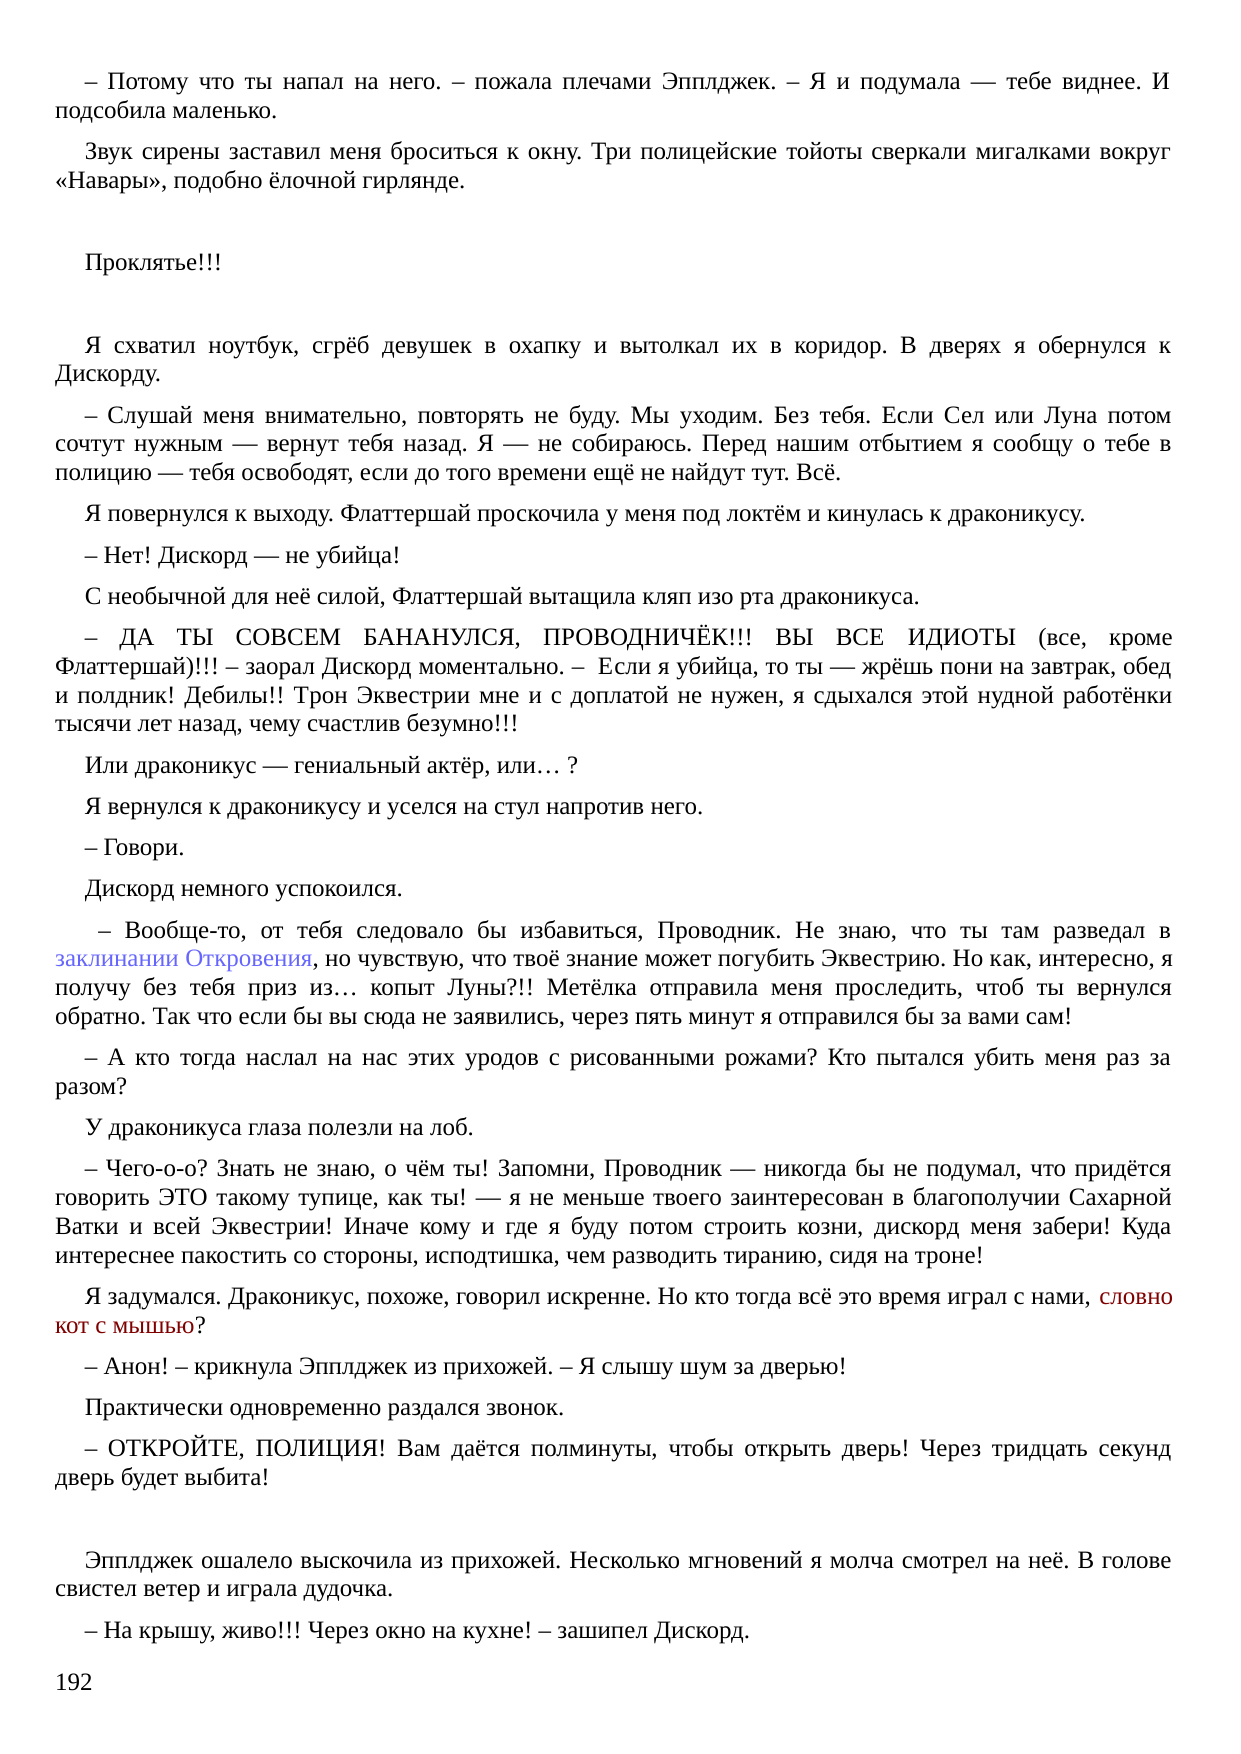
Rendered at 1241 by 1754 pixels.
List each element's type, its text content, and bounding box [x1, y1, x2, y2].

text Проклятье!!! [55, 247, 1173, 276]
text – Чего-о-о? Знать не знаю, о чём ты! Запомни, Проводник — никогда бы не подумал, что придётся говорить ЭТО такому тупице, как ты! — я не меньше твоего заинтересован в благополучии Сахарной Ватки и всей Эквестрии! Иначе кому и где я буду потом строить козни, дискорд меня забери! Куда интереснее пакостить со стороны, исподтишка, чем разводить тиранию, сидя на троне! [55, 1153, 1173, 1268]
text Я задумался. Драконикус, похоже, говорил искренне. Но кто тогда всё это время играл с нами, словно кот с мышью? [55, 1281, 1173, 1338]
text Практически одновременно раздался звонок. [55, 1392, 1173, 1421]
text У драконикуса глаза полезли на лоб. [55, 1112, 1173, 1141]
text – ДА ТЫ СОВСЕМ БАНАНУЛСЯ, ПРОВОДНИЧЁК!!! ВЫ ВСЕ ИДИОТЫ (все, кроме Флаттершай)!!! – заорал Дискорд моментально. – Если я убийца, то ты — жрёшь пони на завтрак, обед и полдник! Дебилы!! Трон Эквестрии мне и с доплатой не нужен, я сдыхался этой нудной работёнки тысячи лет назад, чему счастлив безумно!!! [55, 622, 1173, 737]
text – Нет! Дискорд — не убийца! [55, 540, 1173, 568]
text – Вообще-то, от тебя следовало бы избавиться, Проводник. Не знаю, что ты там разведал в заклинании Откровения, но чувствую, что твоё знание может погубить Эквестрию. Но как, интересно, я получу без тебя приз из… копыт Луны?!! Метёлка отправила меня проследить, чтоб ты вернулся обратно. Так что если бы вы сюда не заявились, через пять минут я отправился бы за вами сам! [55, 915, 1173, 1030]
text – Анон! – крикнула Эпплджек из прихожей. – Я слышу шум за дверью! [55, 1351, 1173, 1380]
text – На крышу, живо!!! Через окно на кухне! – зашипел Дискорд. [55, 1615, 1173, 1643]
text – ОТКРОЙТЕ, ПОЛИЦИЯ! Вам даётся полминуты, чтобы открыть дверь! Через тридцать секунд дверь будет выбита! [55, 1433, 1173, 1491]
text – Говори. [55, 832, 1173, 861]
text Я повернулся к выходу. Флаттершай проскочила у меня под локтём и кинулась к драконикусу. [55, 498, 1173, 527]
text – А кто тогда наслал на нас этих уродов с рисованными рожами? Кто пытался убить меня раз за разом? [55, 1042, 1173, 1100]
text – Слушай меня внимательно, повторять не буду. Мы уходим. Без тебя. Если Сел или Луна потом сочтут нужным — вернут тебя назад. Я — не собираюсь. Перед нашим отбытием я сообщу о тебе в полицию — тебя освободят, если до того времени ещё не найдут тут. Всё. [55, 400, 1173, 486]
text Звук сирены заставил меня броситься к окну. Три полицейские тойоты сверкали мигалками вокруг «Навары», подобно ёлочной гирлянде. [55, 136, 1173, 193]
text – Потому что ты напал на него. – пожала плечами Эпплджек. – Я и подумала — тебе виднее. И подсобила маленько. [55, 66, 1173, 123]
text С необычной для неё силой, Флаттершай вытащила кляп изо рта драконикуса. [55, 581, 1173, 610]
text Я схватил ноутбук, сгрёб девушек в охапку и вытолкал их в коридор. В дверях я обернулся к Дискорду. [55, 330, 1173, 387]
text Дискорд немного успокоился. [55, 873, 1173, 902]
text Я вернулся к драконикусу и уселся на стул напротив него. [55, 791, 1173, 820]
text Эпплджек ошалело выскочила из прихожей. Несколько мгновений я молча смотрел на неё. В голове свистел ветер и играла дудочка. [55, 1545, 1173, 1602]
text Или драконикус — гениальный актёр, или… ? [55, 750, 1173, 778]
